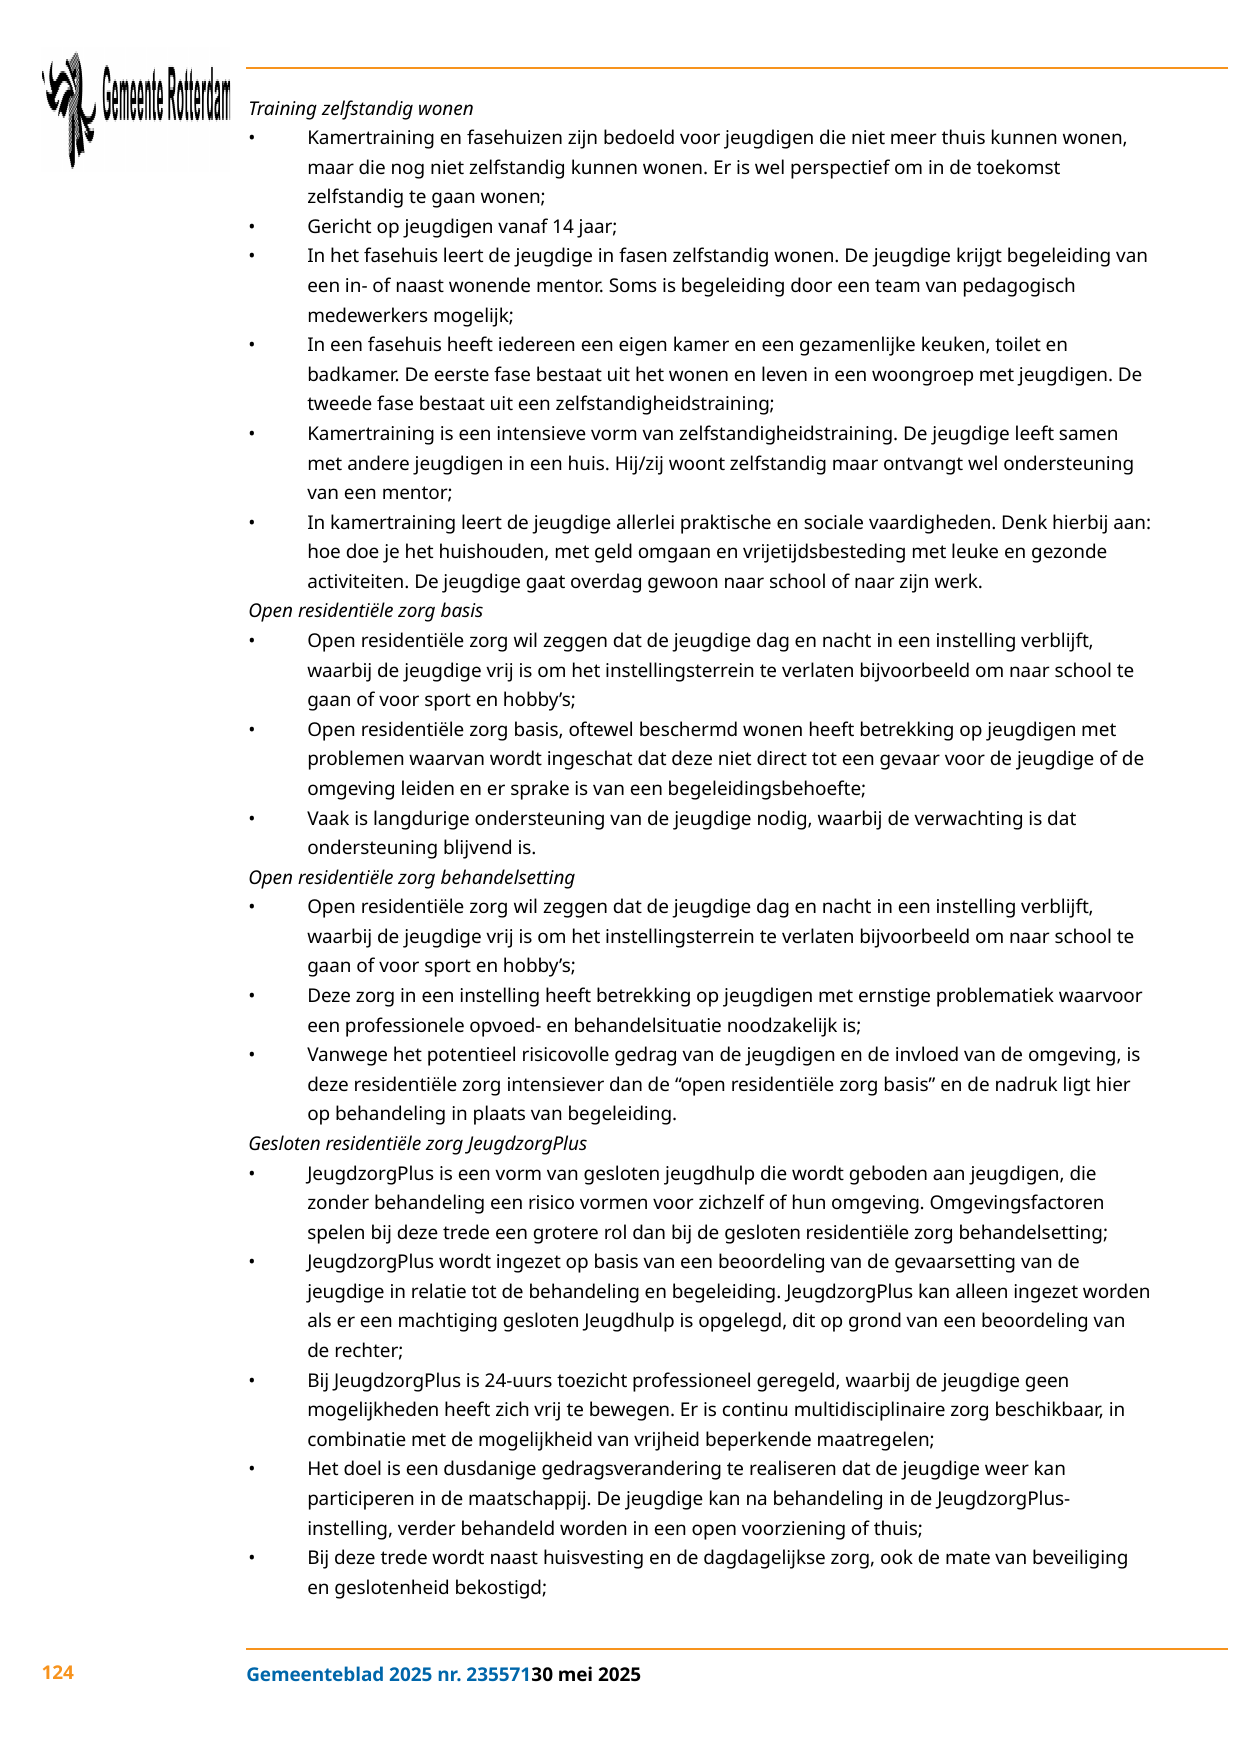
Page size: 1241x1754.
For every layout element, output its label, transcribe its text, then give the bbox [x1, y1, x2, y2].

list In het fasehuis leert de jeugdige in fasen zelfstandig wonen. De jeugdige krijgt begeleiding van een in- of naast wonende mentor. Soms is begeleiding door een team van pedagogisch medewerkers mogelijk; [248, 243, 1152, 328]
text Open residentiële zorg basis [248, 598, 1152, 623]
list Open residentiële zorg wil zeggen dat de jeugdige dag en nacht in een instelling verblijft, waarbij de jeugdige vrij is om het instellingsterrein te verlaten bijvoorbeeld om naar school te gaan of voor sport en hobby’s; [248, 893, 1152, 978]
list JeugdzorgPlus is een vorm van gesloten jeugdhulp die wordt geboden aan jeugdigen, die zonder behandeling een risico vormen voor zichzelf of hun omgeving. Omgevingsfactoren spelen bij deze trede een grotere rol dan bij de gesloten residentiële zorg behandelsetting; [248, 1160, 1152, 1245]
list JeugdzorgPlus wordt ingezet op basis van een beoordeling van de gevaarsetting van de jeugdige in relatie tot de behandeling en begeleiding. JeugdzorgPlus kan alleen ingezet worden als er een machtiging gesloten Jeugdhulp is opgelegd, dit op grond van een beoordeling van de rechter; [248, 1248, 1152, 1363]
list Vanwege het potentieel risicovolle gedrag van de jeugdigen en de invloed van de omgeving, is deze residentiële zorg intensiever dan de “open residentiële zorg basis” en de nadruk ligt hier op behandeling in plaats van begeleiding. [248, 1041, 1152, 1126]
list Gericht op jeugdigen vanaf 14 jaar; [248, 213, 1152, 239]
list Het doel is een dusdanige gedragsverandering te realiseren dat de jeugdige weer kan participeren in de maatschappij. De jeugdige kan na behandeling in de JeugdzorgPlus-instelling, verder behandeld worden in een open voorziening of thuis; [248, 1456, 1152, 1541]
picture [41, 47, 231, 172]
list Deze zorg in een instelling heeft betrekking op jeugdigen met ernstige problematiek waarvoor een professionele opvoed- en behandelsituatie noodzakelijk is; [248, 982, 1152, 1038]
list Open residentiële zorg wil zeggen dat de jeugdige dag en nacht in een instelling verblijft, waarbij de jeugdige vrij is om het instellingsterrein te verlaten bijvoorbeeld om naar school te gaan of voor sport en hobby’s; [248, 627, 1152, 712]
list Open residentiële zorg basis, oftewel beschermd wonen heeft betrekking op jeugdigen met problemen waarvan wordt ingeschat dat deze niet direct tot een gevaar voor de jeugdige of de omgeving leiden en er sprake is van een begeleidingsbehoefte; [248, 716, 1152, 801]
list Vaak is langdurige ondersteuning van de jeugdige nodig, waarbij de verwachting is dat ondersteuning blijvend is. [248, 805, 1152, 860]
text Gesloten residentiële zorg JeugdzorgPlus [248, 1130, 1152, 1156]
list Kamertraining is een intensieve vorm van zelfstandigheidstraining. De jeugdige leeft samen met andere jeugdigen in een huis. Hij/zij woont zelfstandig maar ontvangt wel ondersteuning van een mentor; [248, 420, 1152, 505]
text Open residentiële zorg behandelsetting [248, 864, 1152, 890]
list In een fasehuis heeft iedereen een eigen kamer en een gezamenlijke keuken, toilet en badkamer. De eerste fase bestaat uit het wonen en leven in een woongroep met jeugdigen. De tweede fase bestaat uit een zelfstandigheidstraining; [248, 331, 1152, 416]
text Training zelfstandig wonen [248, 95, 1152, 121]
list In kamertraining leert de jeugdige allerlei praktische en sociale vaardigheden. Denk hierbij aan: hoe doe je het huishouden, met geld omgaan en vrijetijdsbesteding met leuke en gezonde activiteiten. De jeugdige gaat overdag gewoon naar school of naar zijn werk. [248, 509, 1152, 594]
list Bij JeugdzorgPlus is 24-uurs toezicht professioneel geregeld, waarbij de jeugdige geen mogelijkheden heeft zich vrij te bewegen. Er is continu multidisciplinaire zorg beschikbaar, in combinatie met de mogelijkheid van vrijheid beperkende maatregelen; [248, 1367, 1152, 1452]
list Bij deze trede wordt naast huisvesting en de dagdagelijkse zorg, ook de mate van beveiliging en geslotenheid bekostigd; [248, 1544, 1152, 1600]
list Kamertraining en fasehuizen zijn bedoeld voor jeugdigen die niet meer thuis kunnen wonen, maar die nog niet zelfstandig kunnen wonen. Er is wel perspectief om in de toekomst zelfstandig te gaan wonen; [248, 124, 1152, 209]
